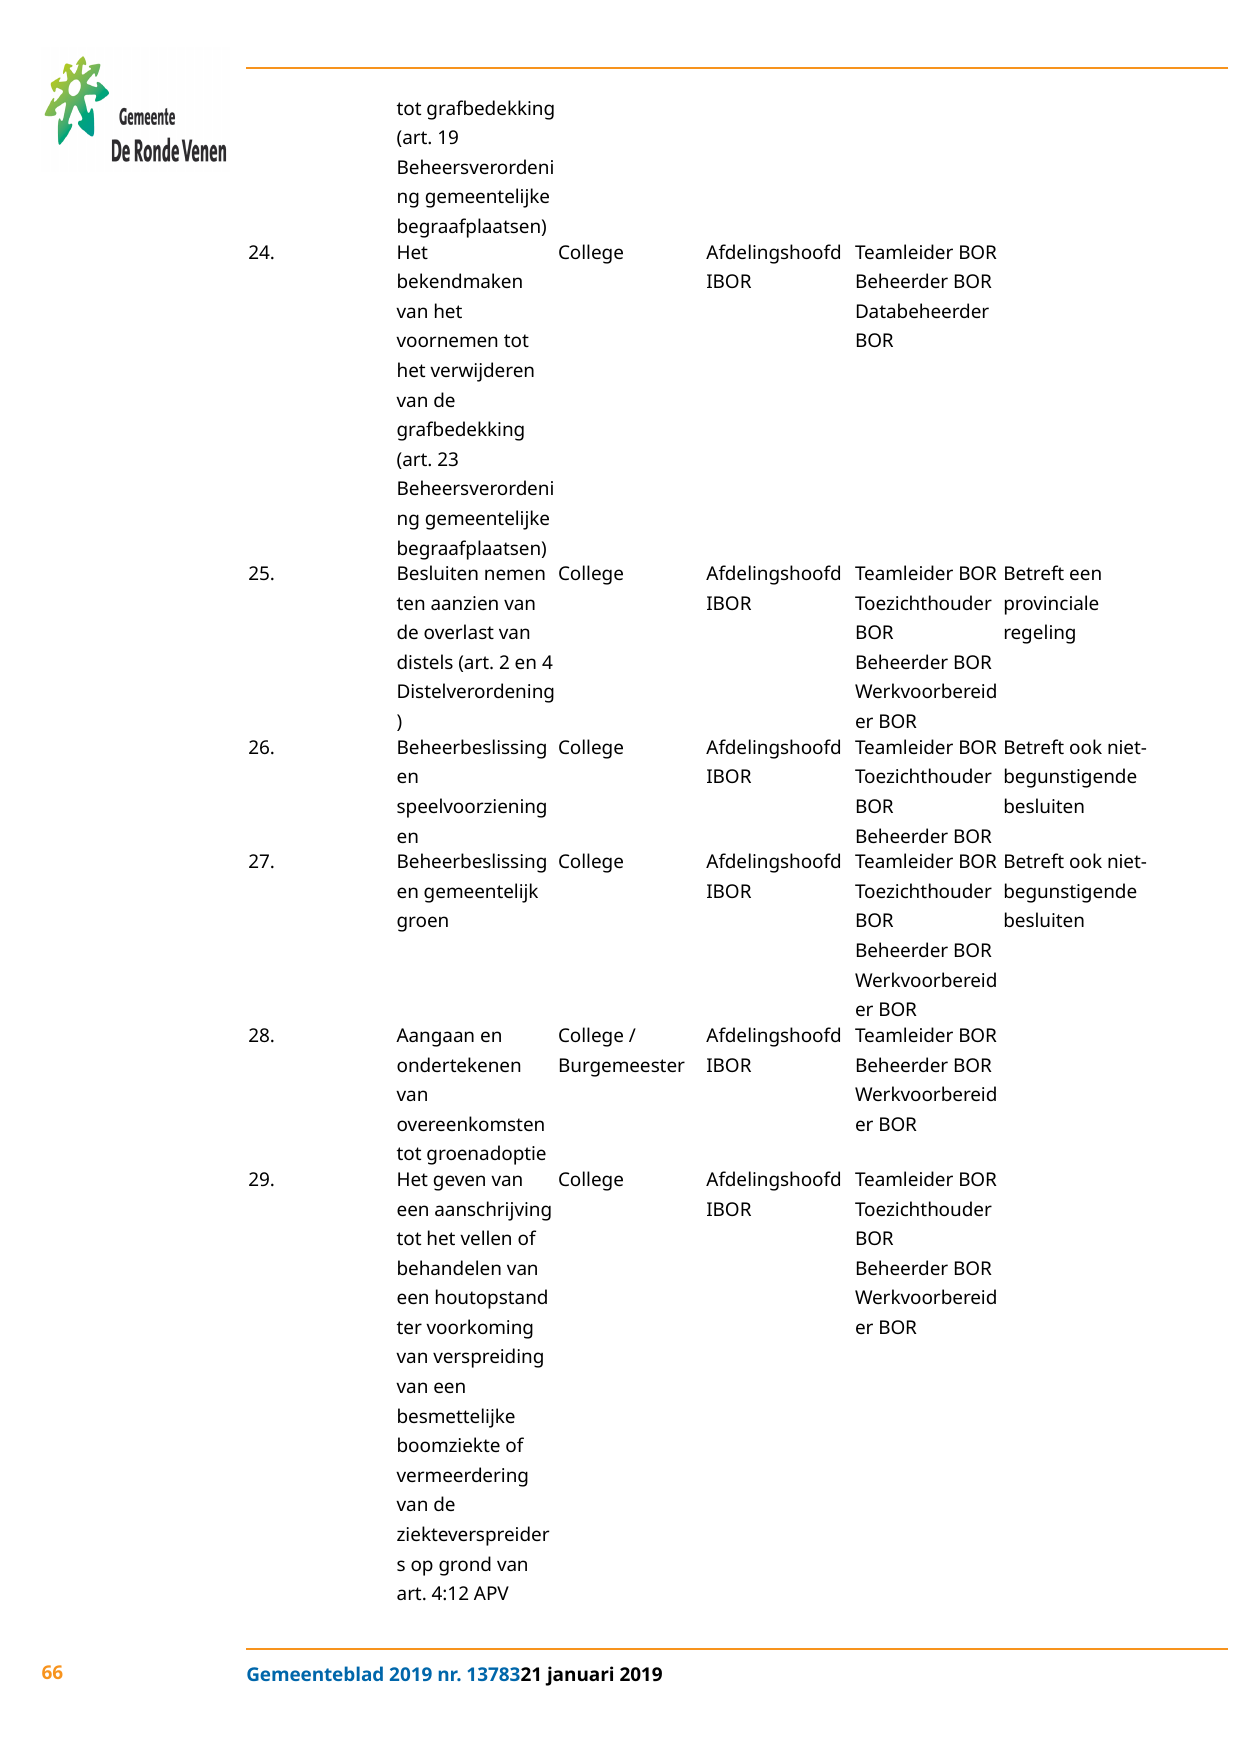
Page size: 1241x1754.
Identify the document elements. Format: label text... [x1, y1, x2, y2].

table_cell Teamleider BOR Beheerder BOR Databeheerder BOR [855, 239, 1003, 560]
table_cell 24. [248, 239, 396, 560]
table_cell [558, 95, 706, 239]
table_cell [706, 95, 855, 239]
table_cell Beheerbeslissingen speelvoorzieningen [396, 734, 558, 848]
table_cell Teamleider BOR Toezichthouder BOR Beheerder BOR Werkvoorbereider BOR [855, 560, 1003, 734]
table_cell College [558, 849, 706, 1022]
table_cell College [558, 1166, 706, 1606]
table_cell College [558, 734, 706, 848]
table_cell Besluiten nemen ten aanzien van de overlast van distels (art. 2 en 4 Distelverordening) [396, 560, 558, 734]
table_cell 25. [248, 560, 396, 734]
table_cell Afdelingshoofd IBOR [706, 734, 855, 848]
table_cell Afdelingshoofd IBOR [706, 849, 855, 1022]
table_cell [855, 95, 1003, 239]
picture [41, 47, 231, 172]
table_cell Betreft ook niet-begunstigende besluiten [1003, 849, 1152, 1022]
table_cell 26. [248, 734, 396, 848]
table_cell College / Burgemeester [558, 1022, 706, 1166]
table_cell [248, 95, 396, 239]
table_cell 27. [248, 849, 396, 1022]
table_cell Teamleider BOR Toezichthouder BOR Beheerder BOR [855, 734, 1003, 848]
table_cell 28. [248, 1022, 396, 1166]
table_cell [1003, 1022, 1152, 1166]
table_cell Teamleider BOR Toezichthouder BOR Beheerder BOR Werkvoorbereider BOR [855, 1166, 1003, 1606]
table_cell Betreft een provinciale regeling [1003, 560, 1152, 734]
table_cell Afdelingshoofd IBOR [706, 239, 855, 560]
table_cell College [558, 239, 706, 560]
table_cell [1003, 95, 1152, 239]
table_cell Betreft ook niet-begunstigende besluiten [1003, 734, 1152, 848]
table_cell Aangaan en ondertekenen van overeenkomsten tot groenadoptie [396, 1022, 558, 1166]
table_cell Teamleider BOR Toezichthouder BOR Beheerder BOR Werkvoorbereider BOR [855, 849, 1003, 1022]
table_cell Afdelingshoofd IBOR [706, 1166, 855, 1606]
table_cell tot grafbedekking (art. 19 Beheersverordening gemeentelijke begraafplaatsen) [396, 95, 558, 239]
table_cell 29. [248, 1166, 396, 1606]
table_cell [1003, 239, 1152, 560]
table_cell Teamleider BOR Beheerder BOR Werkvoorbereider BOR [855, 1022, 1003, 1166]
table_cell Het bekendmaken van het voornemen tot het verwijderen van de grafbedekking (art. 23 Beheersverordening gemeentelijke begraafplaatsen) [396, 239, 558, 560]
table_cell Het geven van een aanschrijving tot het vellen of behandelen van een houtopstand ter voorkoming van verspreiding van een besmettelijke boomziekte of vermeerdering van de ziekteverspreiders op grond van art. 4:12 APV [396, 1166, 558, 1606]
table_cell [1003, 1166, 1152, 1606]
table_cell College [558, 560, 706, 734]
table_cell Afdelingshoofd IBOR [706, 560, 855, 734]
table_cell Afdelingshoofd IBOR [706, 1022, 855, 1166]
table_cell Beheerbeslissingen gemeentelijk groen [396, 849, 558, 1022]
